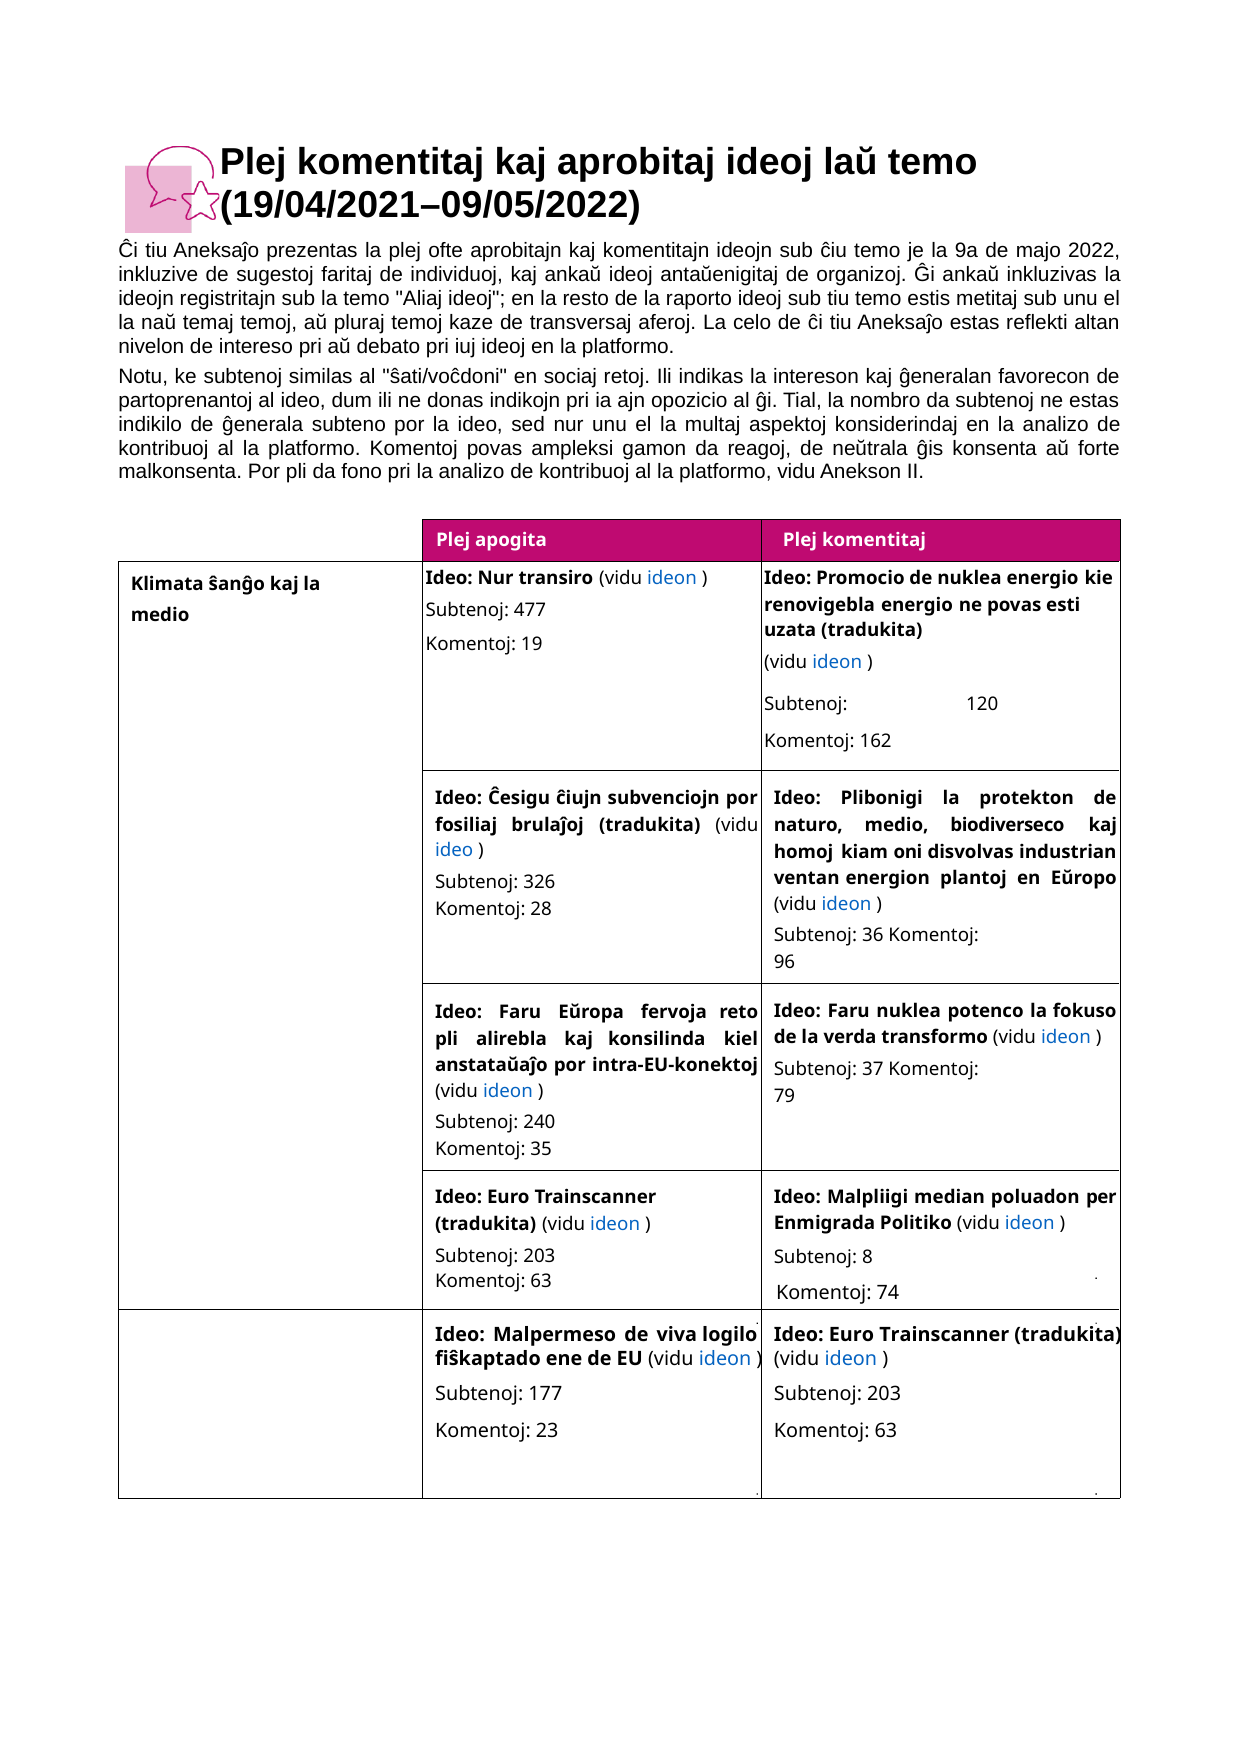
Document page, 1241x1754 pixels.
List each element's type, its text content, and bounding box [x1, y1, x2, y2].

table_cell Ideo: Euro Trainscanner (tradukita) (vidu ideon ) Subtenoj: 203 Komentoj: 63 [762, 1309, 1120, 1497]
table_cell Klimata ŝanĝo kaj la medio [119, 562, 422, 1308]
picture [125, 146, 220, 233]
table_header [762, 520, 783, 561]
table_header [1094, 520, 1120, 561]
table_cell Ideo: Nur transiro (vidu ideon ) Subtenoj: 477 Komentoj: 19 [423, 562, 761, 770]
table_header Plej apogita [436, 520, 748, 561]
table_header Plej komentitaj [783, 520, 1094, 561]
table_cell Ideo: Malpliigi median poluadon per Enmigrada Politiko (vidu ideon ) Subtenoj: 8 Komentoj: 74 [762, 1170, 1120, 1308]
table_cell Ideo: Promocio de nuklea energio kie renovigebla energio​ ne povas esti uzata (tradukita) (vidu ideon ) Subtenoj: 120 Komentoj: 162 [762, 561, 1120, 770]
table_cell Ideo: Plibonigi la protekton de naturo, medio, biodiverseco kaj homoj kiam oni disvolvas industrian ventan energion plantoj en Eŭropo (vidu ideon ) Subtenoj: 36 Komentoj: 96 [762, 770, 1120, 983]
table_cell Ideo: Ĉesigu ĉiujn subvenciojn por fosiliaj brulaĵoj (tradukita) (vidu ideo ) Subtenoj: 326 Komentoj: 28 [423, 771, 761, 983]
table_cell Ideo: Euro Trainscanner (tradukita) (vidu ideon ) Subtenoj: 203 Komentoj: 63 [423, 1171, 761, 1308]
table_header [423, 520, 436, 561]
table_cell Ideo: Faru nuklea potenco la fokuso de la verda transformo (vidu ideon ) Subtenoj: 37 Komentoj: 79 [762, 983, 1120, 1170]
table_cell [119, 1310, 422, 1497]
table_header [118, 519, 422, 561]
table_cell Ideo: Malpermeso de viva logilo fiŝkaptado ene de EU (vidu ideon ) Subtenoj: 177 Komentoj: 23 [423, 1310, 761, 1497]
table_header [748, 520, 761, 561]
table_cell Ideo: Faru Eŭropa fervoja reto pli alirebla kaj konsilinda kiel anstataŭaĵo por intra-EU-konektoj (vidu ideon ) Subtenoj: 240 Komentoj: 35 [423, 984, 761, 1170]
subtitle Plej komentitaj kaj aprobitaj ideoj laŭ temo (19/04/2021–09/05/2022) [118, 139, 1122, 225]
text Notu, ke subtenoj similas al "ŝati/voĉdoni" en sociaj retoj. Ili indikas la intereson kaj ĝeneralan favorecon de partoprenantoj al ideo, dum ili ne donas indikojn pri ia ajn opozicio al ĝi. Tial, la nombro da subtenoj ne estas indikilo de ĝenerala subteno por la ideo, sed nur unu el la multaj aspektoj konsiderindaj en la analizo de kontribuoj al la platformo. Komentoj povas ampleksi gamon da reagoj, de neŭtrala ĝis konsenta aŭ forte malkonsenta. Por pli da fono pri la analizo de kontribuoj al la platformo, vidu Anekson II. [118, 363, 1122, 483]
text Ĉi tiu Aneksaĵo prezentas la plej ofte aprobitajn kaj komentitajn ideojn sub ĉiu temo je la 9a de majo 2022, inkluzive de sugestoj faritaj de individuoj, kaj ankaŭ ideoj antaŭenigitaj de organizoj. Ĝi ankaŭ inkluzivas la ideojn registritajn sub la temo "Aliaj ideoj"; en la resto de la raporto ideoj sub tiu temo estis metitaj sub unu el la naŭ temaj temoj, aŭ pluraj temoj kaze de transversaj aferoj. La celo de ĉi tiu Aneksaĵo estas reflekti altan nivelon de intereso pri aŭ debato pri iuj ideoj en la platformo. [118, 238, 1122, 357]
